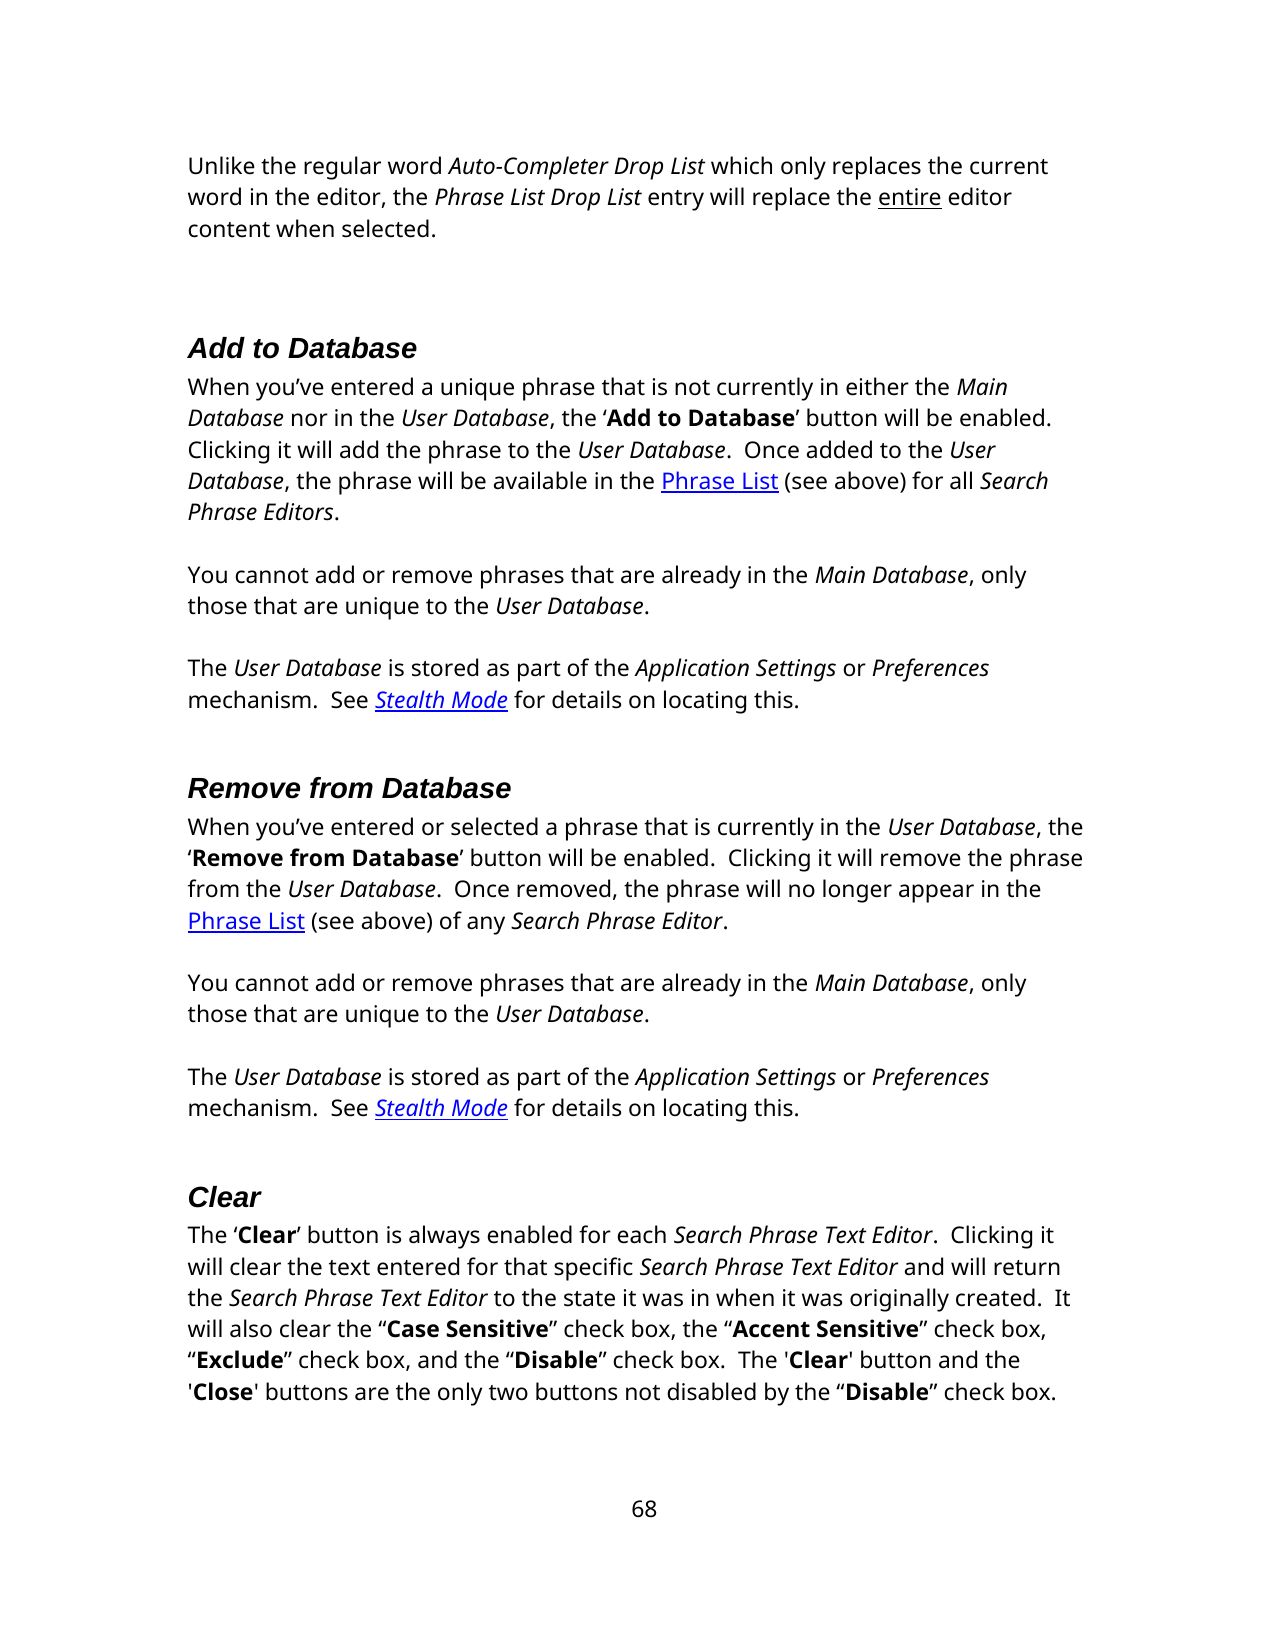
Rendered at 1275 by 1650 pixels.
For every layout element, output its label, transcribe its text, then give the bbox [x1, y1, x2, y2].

text The ‘Clear’ button is always enabled for each Search Phrase Text Editor. Clicking it will clear the text entered for that specific Search Phrase Text Editor and will return the Search Phrase Text Editor to the state it was in when it was originally created. It will also clear the “Case Sensitive” check box, the “Accent Sensitive” check box, “Exclude” check box, and the “Disable” check box. The 'Clear' button and the 'Close' buttons are the only two buttons not disabled by the “Disable” check box. [187, 1219, 1087, 1407]
text The User Database is stored as part of the Application Settings or Preferences mechanism. See Stealth Mode for details on locating this. [187, 1061, 1087, 1123]
text The User Database is stored as part of the Application Settings or Preferences mechanism. See Stealth Mode for details on locating this. [187, 652, 1087, 715]
subtitle Remove from Database [187, 771, 1087, 804]
text Unlike the regular word Auto-Completer Drop List which only replaces the current word in the editor, the Phrase List Drop List entry will replace the entire editor content when selected. [187, 150, 1087, 244]
subtitle Add to Database [187, 331, 1087, 365]
text You cannot add or remove phrases that are already in the Main Database, only those that are unique to the User Database. [187, 558, 1087, 621]
subtitle Clear [187, 1179, 1087, 1213]
text When you’ve entered or selected a phrase that is currently in the User Database, the ‘Remove from Database’ button will be enabled. Clicking it will remove the phrase from the User Database. Once removed, the phrase will no longer appear in the Phrase List (see above) of any Search Phrase Editor. [187, 811, 1087, 936]
text When you’ve entered a unique phrase that is not currently in either the Main Database nor in the User Database, the ‘Add to Database’ button will be enabled. Clicking it will add the phrase to the User Database. Once added to the User Database, the phrase will be available in the Phrase List (see above) for all Search Phrase Editors. [187, 371, 1087, 527]
text You cannot add or remove phrases that are already in the Main Database, only those that are unique to the User Database. [187, 967, 1087, 1029]
